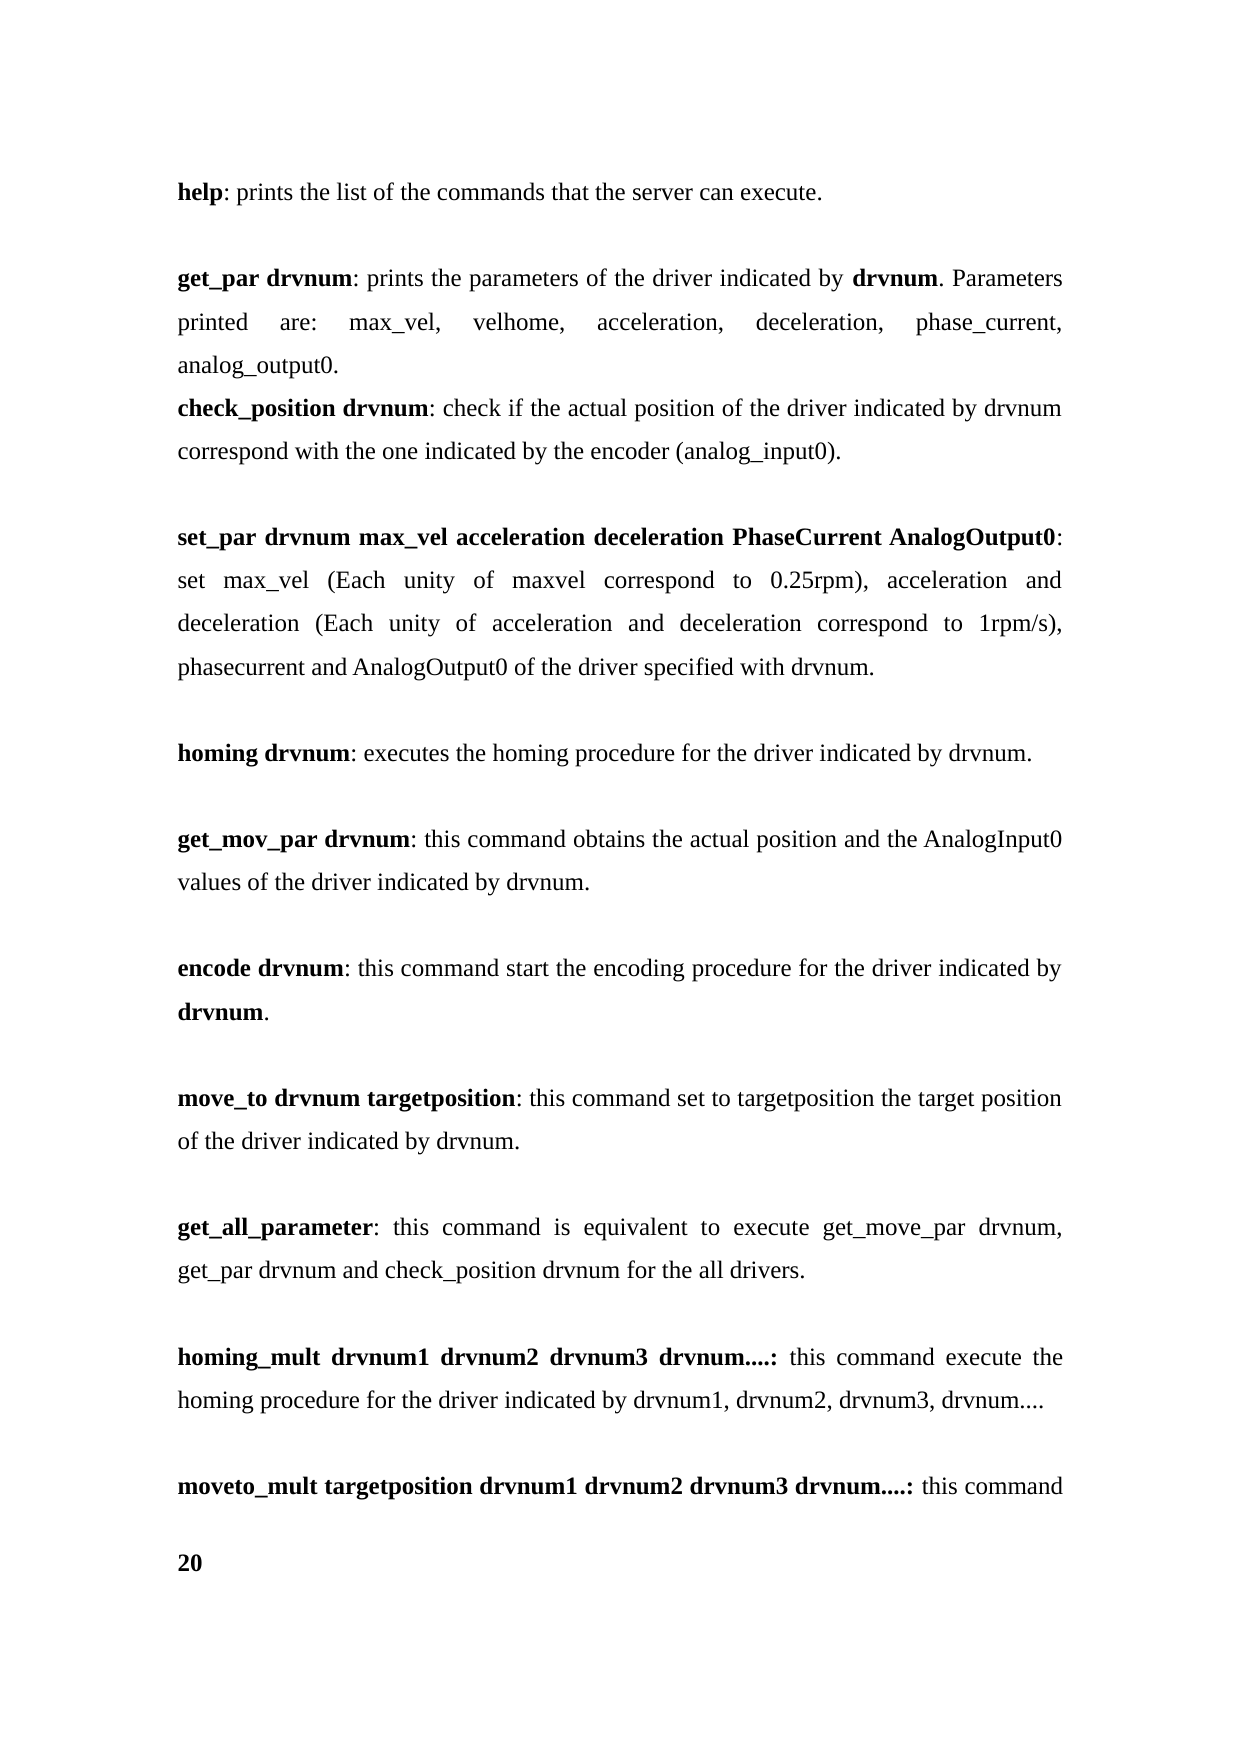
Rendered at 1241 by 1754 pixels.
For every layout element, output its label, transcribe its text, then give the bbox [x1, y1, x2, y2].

text homing_mult drvnum1 drvnum2 drvnum3 drvnum....: this command execute the homing procedure for the driver indicated by drvnum1, drvnum2, drvnum3, drvnum.... [177, 1342, 1063, 1413]
text move_to drvnum targetposition: this command set to targetposition the target position of the driver indicated by drvnum. [177, 1083, 1063, 1155]
text encode drvnum: this command start the encoding procedure for the driver indicated by drvnum. [177, 953, 1063, 1025]
text moveto_mult targetposition drvnum1 drvnum2 drvnum3 drvnum....: this command [177, 1471, 1063, 1500]
text check_position drvnum: check if the actual position of the driver indicated by drvnum correspond with the one indicated by the encoder (analog_input0). [177, 393, 1063, 465]
text homing drvnum: executes the homing procedure for the driver indicated by drvnum. [177, 738, 1063, 767]
text get_mov_par drvnum: this command obtains the actual position and the AnalogInput0 values of the driver indicated by drvnum. [177, 824, 1063, 896]
text get_par drvnum: prints the parameters of the driver indicated by drvnum. Parameters printed are: max_vel, velhome, acceleration, deceleration, phase_current, analog_output0. [177, 263, 1063, 378]
text help: prints the list of the commands that the server can execute. [177, 177, 1063, 206]
text get_all_parameter: this command is equivalent to execute get_move_par drvnum, get_par drvnum and check_position drvnum for the all drivers. [177, 1212, 1063, 1284]
text set_par drvnum max_vel acceleration deceleration PhaseCurrent AnalogOutput0: set max_vel (Each unity of maxvel correspond to 0.25rpm), acceleration and deceleration (Each unity of acceleration and deceleration correspond to 1rpm/s), phasecurrent and AnalogOutput0 of the driver specified with drvnum. [177, 522, 1063, 680]
